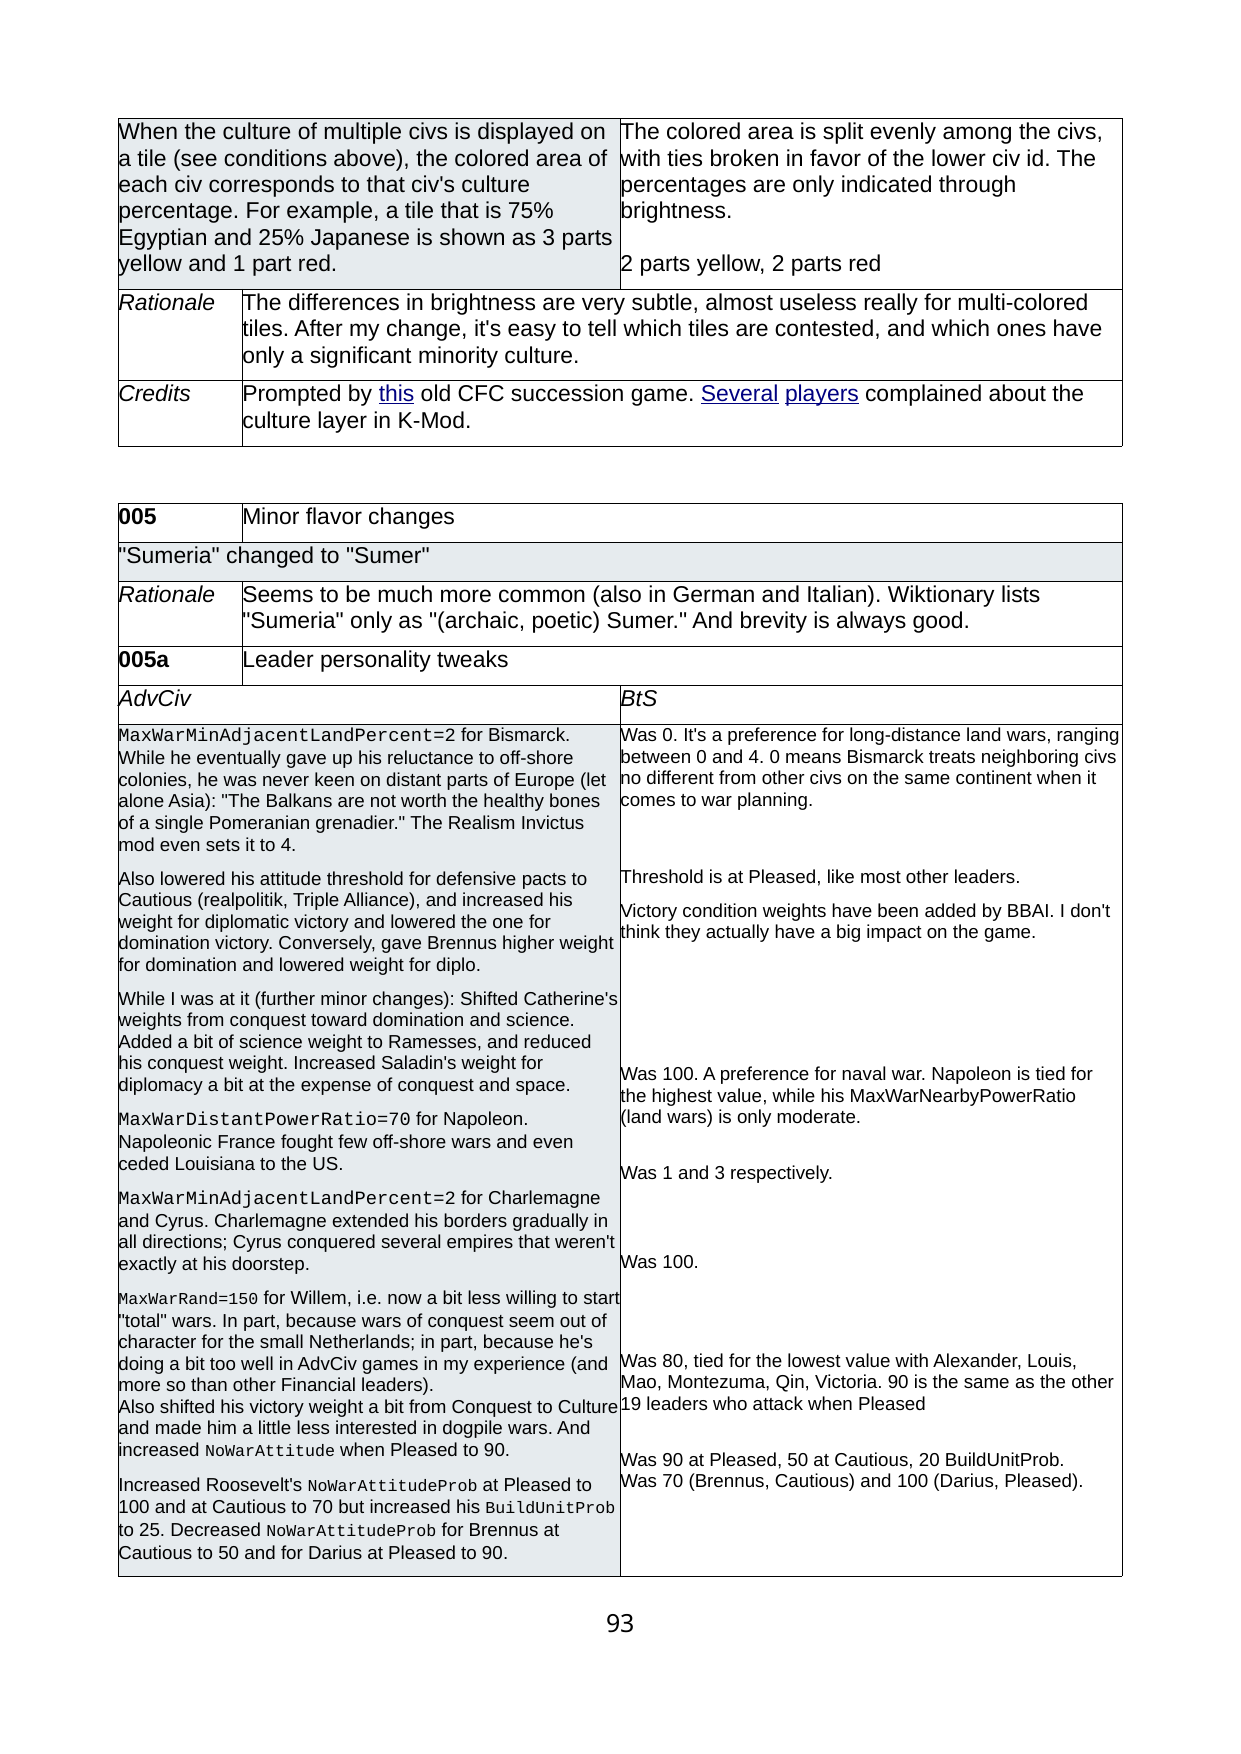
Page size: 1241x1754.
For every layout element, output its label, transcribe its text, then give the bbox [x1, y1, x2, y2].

table_cell Prompted by this old CFC succession game. Several players complained about the culture layer in K-Mod. [243, 381, 1122, 446]
table_cell Seems to be much more common (also in German and Italian). Wiktionary lists "Sumeria" only as "(archaic, poetic) Sumer." And brevity is always good. [243, 582, 1122, 646]
table_header Minor flavor changes [243, 504, 1122, 542]
table_cell MaxWarMinAdjacentLandPercent=2 for Bismarck. While he eventually gave up his reluctance to off-shore colonies, he was never keen on distant parts of Europe (let alone Asia): "The Balkans are not worth the healthy bones of a single Pomeranian grenadier." The Realism Invictus mod even sets it to 4. Also lowered his attitude threshold for defensive pacts to Cautious (realpolitik, Triple Alliance), and increased his weight for diplomatic victory and lowered the one for domination victory. Conversely, gave Brennus higher weight for domination and lowered weight for diplo. While I was at it (further minor changes): Shifted Catherine's weights from conquest toward domination and science. Added a bit of science weight to Ramesses, and reduced his conquest weight. Increased Saladin's weight for diplomacy a bit at the expense of conquest and space. MaxWarDistantPowerRatio=70 for Napoleon. Napoleonic France fought few off-shore wars and even ceded Louisiana to the US. MaxWarMinAdjacentLandPercent=2 for Charlemagne and Cyrus. Charlemagne extended his borders gradually in all directions; Cyrus conquered several empires that weren't exactly at his doorstep. MaxWarRand=150 for Willem, i.e. now a bit less willing to start "total" wars. In part, because wars of conquest seem out of character for the small Netherlands; in part, because he's doing a bit too well in AdvCiv games in my experience (and more so than other Financial leaders). Also shifted his victory weight a bit from Conquest to Culture and made him a little less interested in dogpile wars. And increased NoWarAttitude when Pleased to 90. Increased Roosevelt's NoWarAttitudeProb at Pleased to 100 and at Cautious to 70 but increased his Build­UnitProb to 25. Decreased NoWarAttitudeProb for Brennus at Cautious to 50 and for Darius at Pleased to 90. [119, 725, 620, 1576]
table_cell AdvCiv [119, 686, 620, 724]
table_cell The colored area is split evenly among the civs, with ties broken in favor of the lower civ id. The percentages are only indicated through brightness. 2 parts yellow, 2 parts red [621, 119, 1122, 289]
table_cell The differences in brightness are very subtle, almost useless really for multi-colored tiles. After my change, it's easy to tell which tiles are contested, and which ones have only a significant minority culture. [243, 290, 1122, 380]
table_cell Credits [119, 381, 242, 446]
table_header 005 [119, 504, 242, 542]
table_cell 005a [119, 647, 242, 685]
table_cell Was 0. It's a preference for long-distance land wars, ranging between 0 and 4. 0 means Bismarck treats neighboring civs no different from other civs on the same continent when it comes to war planning. Threshold is at Pleased, like most other leaders. Victory condition weights have been added by BBAI. I don't think they actually have a big impact on the game. Was 100. A preference for naval war. Napoleon is tied for the highest value, while his MaxWarNearbyPowerRatio (land wars) is only moderate. Was 1 and 3 respectively. Was 100. Was 80, tied for the lowest value with Alexander, Louis, Mao, Montezuma, Qin, Victoria. 90 is the same as the other 19 leaders who attack when Pleased Was 90 at Pleased, 50 at Cautious, 20 BuildUnitProb. Was 70 (Brennus, Cautious) and 100 (Darius, Pleased). [621, 725, 1122, 1576]
table_cell When the culture of multiple civs is displayed on a tile (see conditions above), the colored area of each civ corresponds to that civ's culture percentage. For example, a tile that is 75% Egyptian and 25% Japanese is shown as 3 parts yellow and 1 part red. [119, 119, 620, 289]
table_cell Rationale [119, 290, 242, 380]
table_cell Leader personality tweaks [243, 647, 1122, 685]
table_cell Rationale [119, 582, 242, 646]
table_cell "Sumeria" changed to "Sumer" [119, 543, 1122, 581]
table_cell BtS [621, 686, 1122, 724]
